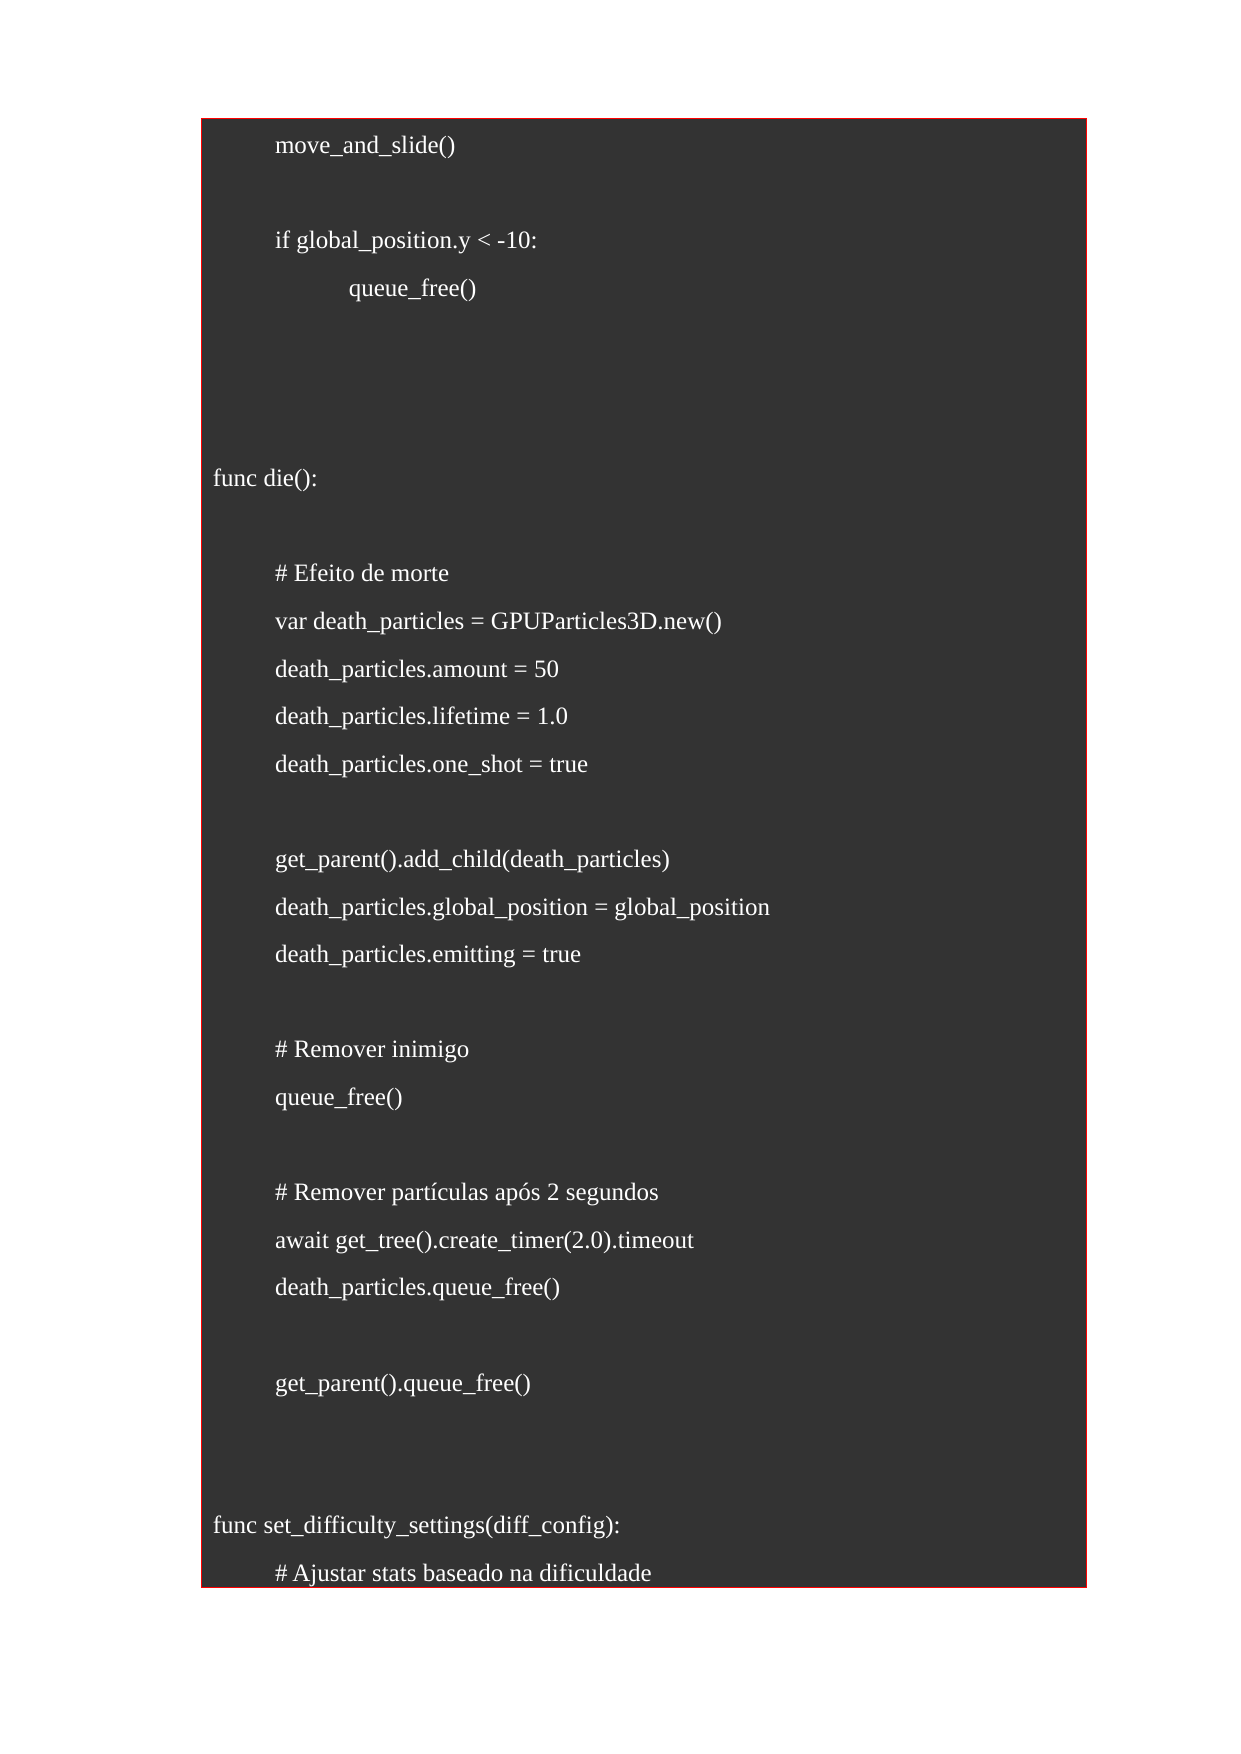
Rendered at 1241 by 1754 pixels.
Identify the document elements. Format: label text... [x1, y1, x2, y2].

text # Ajustar stats baseado na dificuldade [202, 1546, 1086, 1587]
text queue_free() [202, 1070, 1086, 1111]
text death_particles.one_shot = true [202, 737, 1086, 778]
text func die(): [202, 451, 1086, 492]
text death_particles.lifetime = 1.0 [202, 689, 1086, 730]
text # Remover partículas após 2 segundos [202, 1165, 1086, 1206]
text await get_tree().create_timer(2.0).timeout [202, 1213, 1086, 1254]
text death_particles.global_position = global_position [202, 880, 1086, 920]
text get_parent().add_child(death_particles) [202, 832, 1086, 873]
text move_and_slide() [202, 119, 1086, 159]
text func set_difficulty_settings(diff_config): [202, 1499, 1086, 1539]
text # Remover inimigo [202, 1023, 1086, 1063]
text death_particles.queue_free() [202, 1261, 1086, 1301]
text death_particles.emitting = true [202, 927, 1086, 968]
text if global_position.y < -10: [202, 213, 1086, 254]
text queue_free() [202, 261, 1086, 302]
text get_parent().queue_free() [202, 1356, 1086, 1396]
text death_particles.amount = 50 [202, 642, 1086, 682]
text # Efeito de morte [202, 547, 1086, 587]
text var death_particles = GPUParticles3D.new() [202, 594, 1086, 635]
